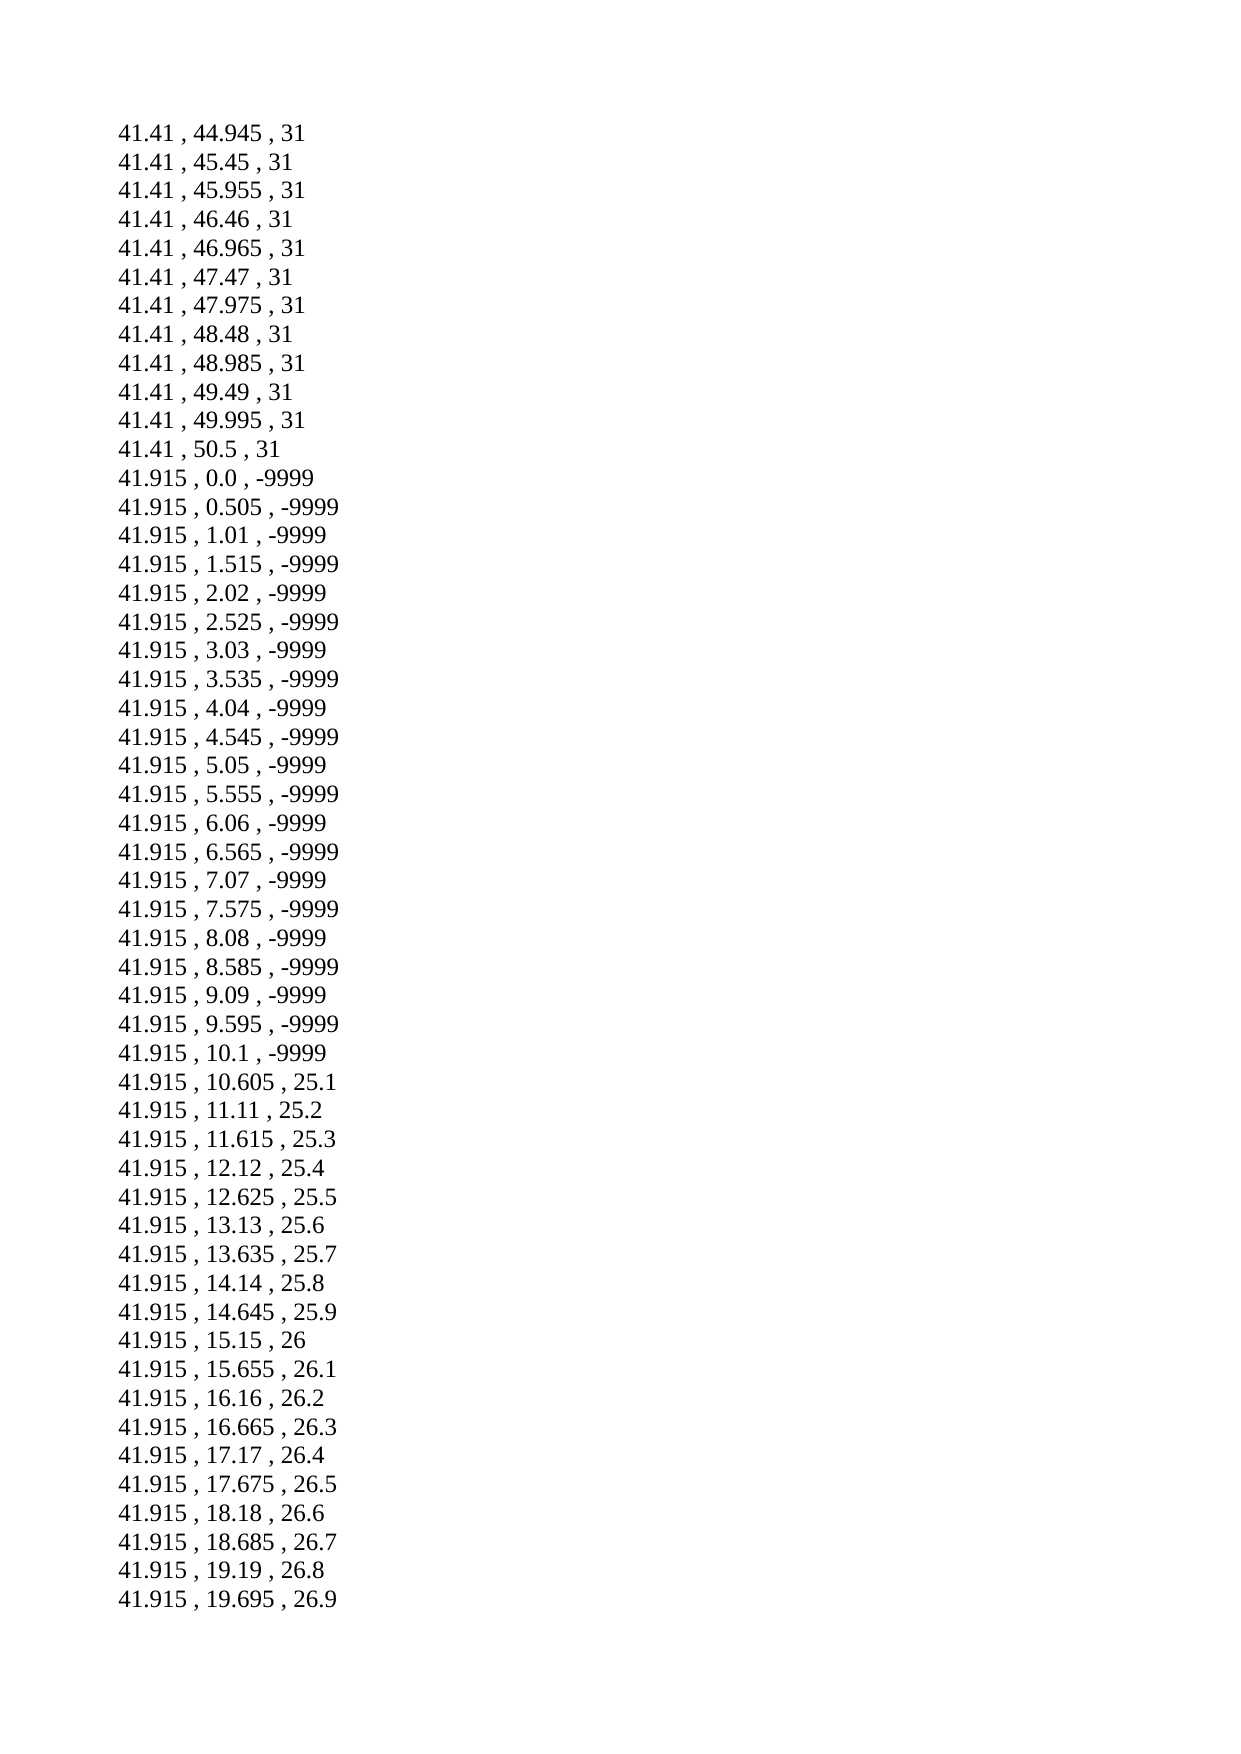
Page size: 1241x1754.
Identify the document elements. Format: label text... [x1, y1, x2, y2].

text 41.41 , 46.965 , 31 [118, 233, 1122, 262]
text 41.41 , 50.5 , 31 [118, 434, 1122, 463]
text 41.915 , 15.15 , 26 [118, 1326, 1122, 1354]
text 41.915 , 15.655 , 26.1 [118, 1354, 1122, 1383]
text 41.915 , 5.05 , -9999 [118, 751, 1122, 779]
text 41.915 , 16.665 , 26.3 [118, 1412, 1122, 1441]
text 41.915 , 13.13 , 25.6 [118, 1211, 1122, 1239]
text 41.915 , 18.18 , 26.6 [118, 1498, 1122, 1527]
text 41.915 , 13.635 , 25.7 [118, 1239, 1122, 1268]
text 41.915 , 3.03 , -9999 [118, 636, 1122, 664]
text 41.915 , 11.615 , 25.3 [118, 1124, 1122, 1153]
text 41.915 , 12.625 , 25.5 [118, 1182, 1122, 1211]
text 41.915 , 19.695 , 26.9 [118, 1584, 1122, 1613]
text 41.41 , 49.995 , 31 [118, 406, 1122, 434]
text 41.915 , 4.545 , -9999 [118, 722, 1122, 751]
text 41.915 , 8.585 , -9999 [118, 952, 1122, 981]
text 41.41 , 44.945 , 31 [118, 118, 1122, 147]
text 41.915 , 18.685 , 26.7 [118, 1527, 1122, 1556]
text 41.915 , 1.01 , -9999 [118, 521, 1122, 549]
text 41.41 , 47.47 , 31 [118, 262, 1122, 291]
text 41.915 , 8.08 , -9999 [118, 923, 1122, 952]
text 41.915 , 17.17 , 26.4 [118, 1441, 1122, 1469]
text 41.915 , 19.19 , 26.8 [118, 1556, 1122, 1584]
text 41.915 , 10.1 , -9999 [118, 1038, 1122, 1067]
text 41.915 , 2.02 , -9999 [118, 578, 1122, 607]
text 41.915 , 1.515 , -9999 [118, 549, 1122, 578]
text 41.915 , 6.565 , -9999 [118, 837, 1122, 866]
text 41.41 , 48.48 , 31 [118, 319, 1122, 348]
text 41.41 , 45.955 , 31 [118, 176, 1122, 204]
text 41.915 , 14.645 , 25.9 [118, 1297, 1122, 1326]
text 41.915 , 3.535 , -9999 [118, 664, 1122, 693]
text 41.915 , 7.07 , -9999 [118, 866, 1122, 894]
text 41.41 , 46.46 , 31 [118, 204, 1122, 233]
text 41.915 , 5.555 , -9999 [118, 779, 1122, 808]
text 41.915 , 0.0 , -9999 [118, 463, 1122, 492]
text 41.41 , 49.49 , 31 [118, 377, 1122, 406]
text 41.915 , 16.16 , 26.2 [118, 1383, 1122, 1412]
text 41.41 , 48.985 , 31 [118, 348, 1122, 377]
text 41.915 , 6.06 , -9999 [118, 808, 1122, 837]
text 41.915 , 12.12 , 25.4 [118, 1153, 1122, 1182]
text 41.915 , 0.505 , -9999 [118, 492, 1122, 521]
text 41.915 , 9.595 , -9999 [118, 1009, 1122, 1038]
text 41.915 , 11.11 , 25.2 [118, 1096, 1122, 1124]
text 41.915 , 17.675 , 26.5 [118, 1469, 1122, 1498]
text 41.915 , 14.14 , 25.8 [118, 1268, 1122, 1297]
text 41.915 , 4.04 , -9999 [118, 693, 1122, 722]
text 41.41 , 47.975 , 31 [118, 291, 1122, 319]
text 41.41 , 45.45 , 31 [118, 147, 1122, 176]
text 41.915 , 2.525 , -9999 [118, 607, 1122, 636]
text 41.915 , 7.575 , -9999 [118, 894, 1122, 923]
text 41.915 , 9.09 , -9999 [118, 981, 1122, 1009]
text 41.915 , 10.605 , 25.1 [118, 1067, 1122, 1096]
